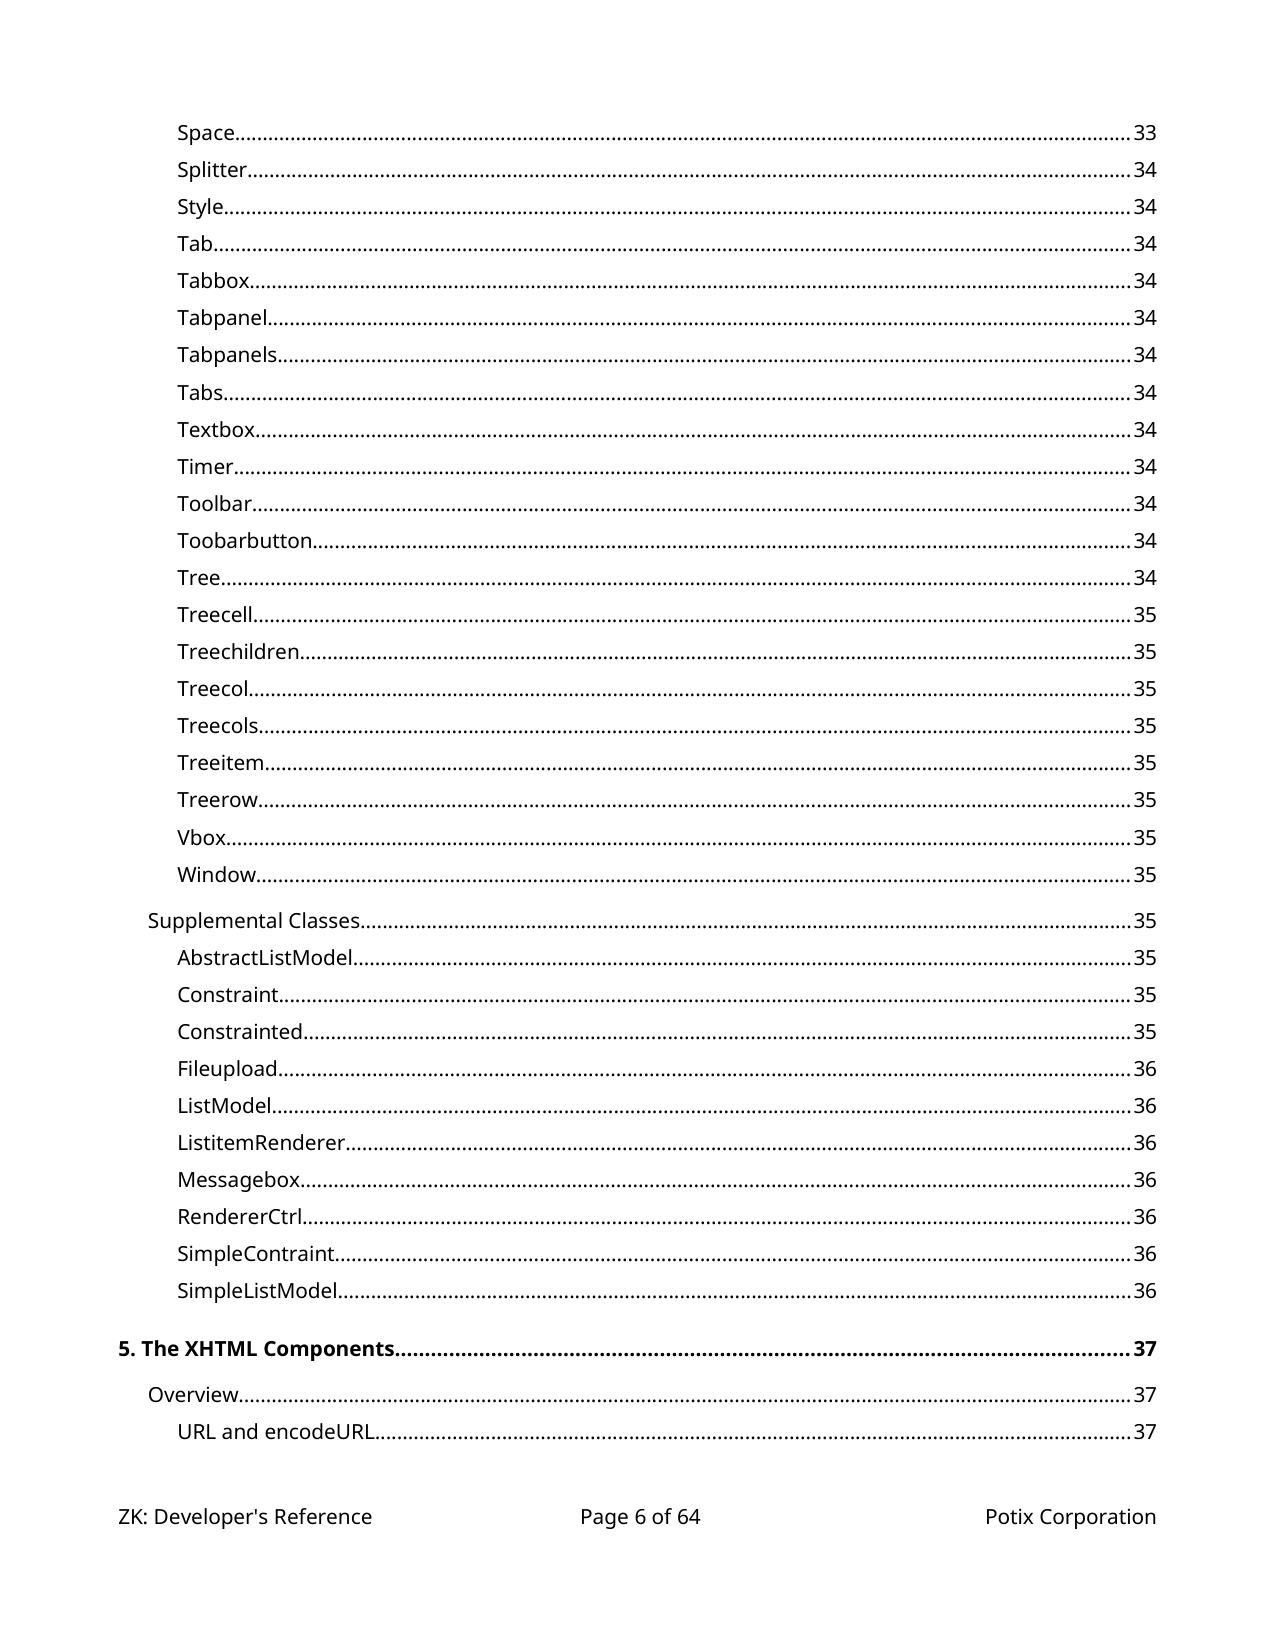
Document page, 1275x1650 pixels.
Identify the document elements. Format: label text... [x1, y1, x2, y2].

text Space 33 [177, 118, 1157, 146]
text Window 35 [177, 860, 1157, 888]
text Toobarbutton 34 [177, 526, 1157, 554]
text Fileupload 36 [177, 1054, 1157, 1082]
text Constraint 35 [177, 980, 1157, 1008]
text RendererCtrl 36 [177, 1202, 1157, 1231]
text Treecell 35 [177, 600, 1157, 628]
text Tab 34 [177, 229, 1157, 258]
text Treechildren 35 [177, 637, 1157, 666]
text ListModel 36 [177, 1091, 1157, 1119]
text Treerow 35 [177, 786, 1157, 814]
text SimpleContraint 36 [177, 1239, 1157, 1268]
text Tabpanel 34 [177, 303, 1157, 332]
text 5. The XHTML Components 37 [118, 1334, 1157, 1362]
text Treeitem 35 [177, 748, 1157, 777]
text Tabbox 34 [177, 266, 1157, 295]
text Overview 37 [148, 1380, 1157, 1408]
text Splitter 34 [177, 155, 1157, 183]
text Tree 34 [177, 563, 1157, 591]
text Supplemental Classes 35 [148, 906, 1157, 934]
text Textbox 34 [177, 415, 1157, 443]
text Treecol 35 [177, 674, 1157, 703]
text AbstractListModel 35 [177, 943, 1157, 971]
text Vbox 35 [177, 823, 1157, 851]
text Messagebox 36 [177, 1165, 1157, 1193]
text Treecols 35 [177, 711, 1157, 740]
text Tabpanels 34 [177, 341, 1157, 369]
text Constrainted 35 [177, 1017, 1157, 1045]
text URL and encodeURL 37 [177, 1417, 1157, 1446]
text SimpleListModel 36 [177, 1277, 1157, 1305]
text Tabs 34 [177, 378, 1157, 406]
text Style 34 [177, 192, 1157, 221]
text ListitemRenderer 36 [177, 1128, 1157, 1156]
text Toolbar 34 [177, 489, 1157, 517]
text Timer 34 [177, 452, 1157, 480]
